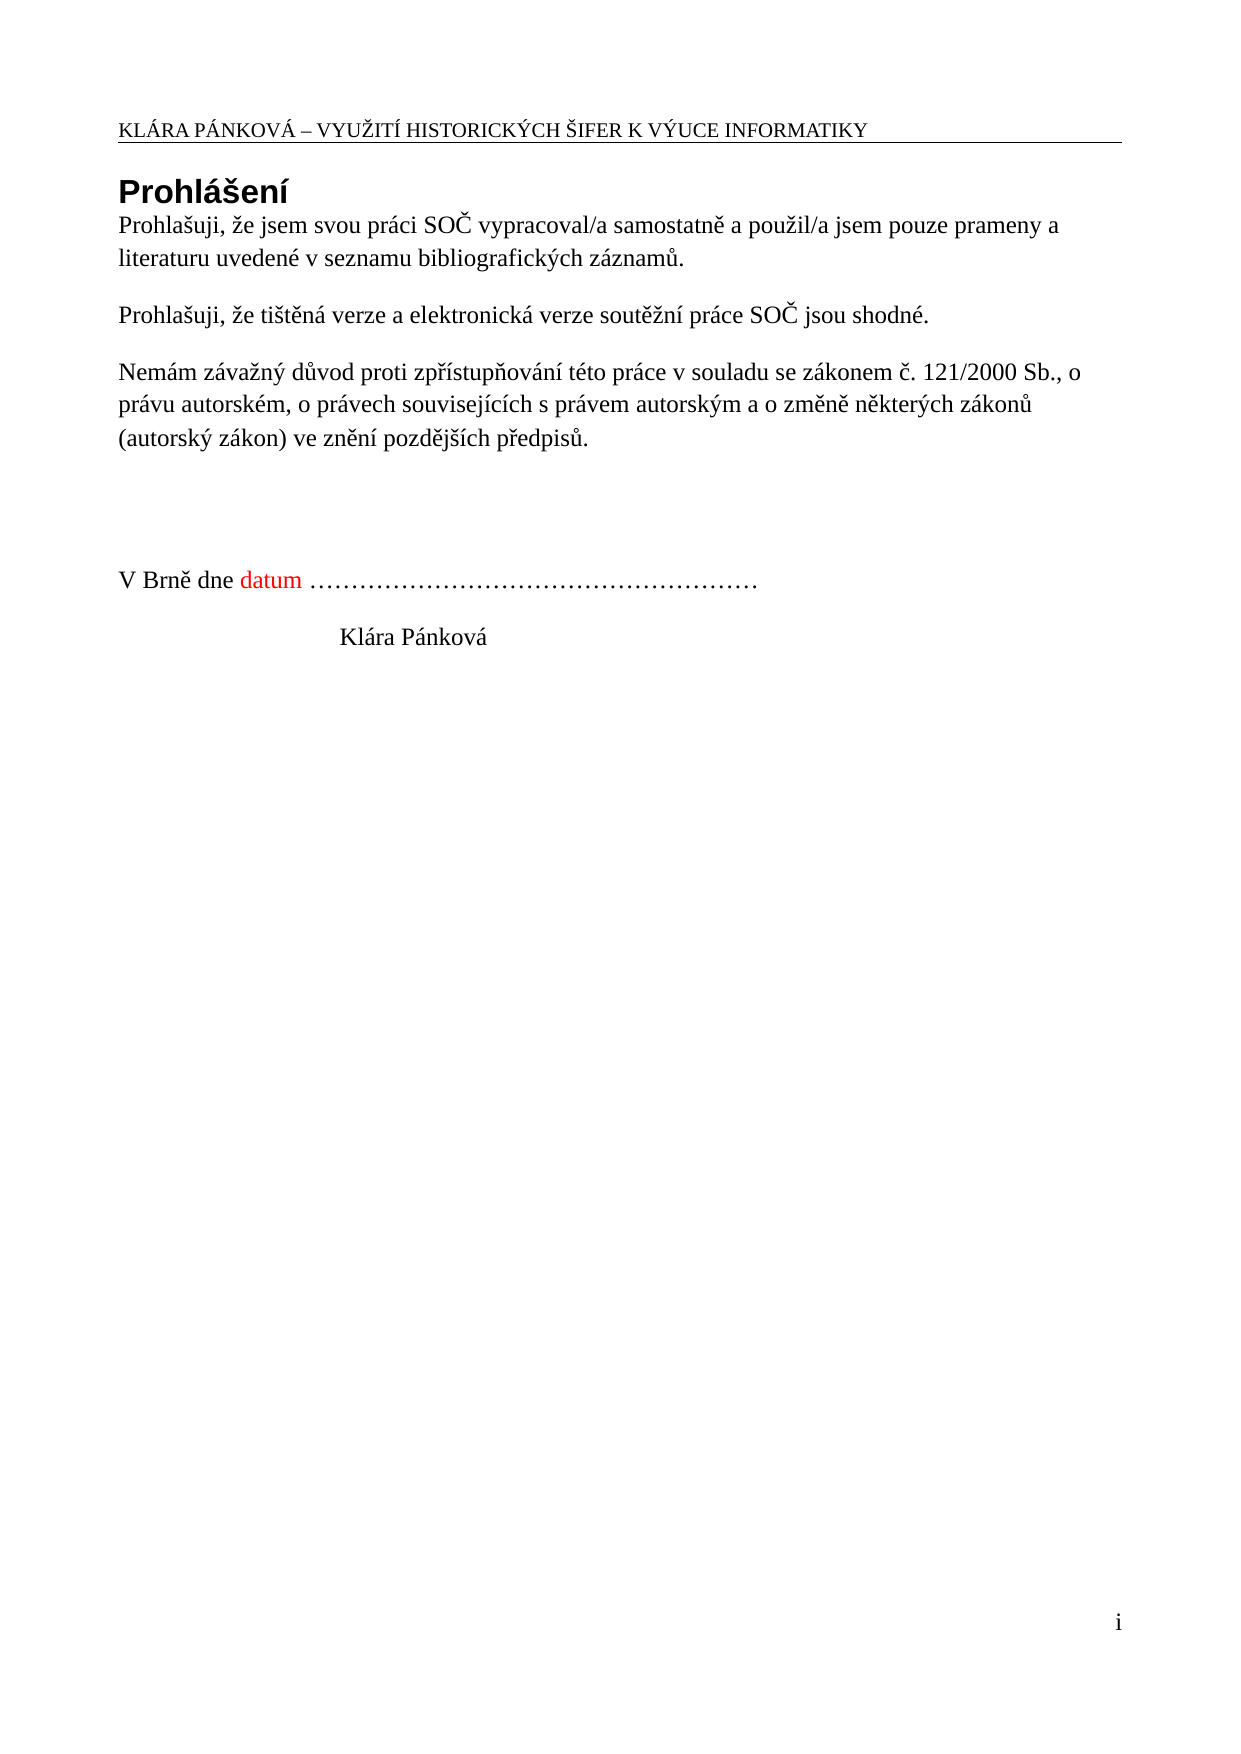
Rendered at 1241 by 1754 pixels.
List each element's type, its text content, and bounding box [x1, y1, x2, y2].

text Nemám závažný důvod proti zpřístupňování této práce v souladu se zákonem č. 121/2000 Sb., o právu autorském, o právech souvisejících s právem autorským a o změně některých zákonů (autorský zákon) ve znění pozdějších předpisů. [118, 357, 1122, 451]
text V Brně dne datum ……………………………………………… [118, 566, 1122, 594]
text Klára Pánková [118, 622, 1122, 651]
text Prohlašuji, že jsem svou práci SOČ vypracoval/a samostatně a použil/a jsem pouze prameny a literaturu uvedené v seznamu bibliografických záznamů. [118, 210, 1122, 272]
text Prohlašuji, že tištěná verze a elektronická verze soutěžní práce SOČ jsou shodné. [118, 300, 1122, 329]
text Prohlášení [118, 172, 1122, 210]
